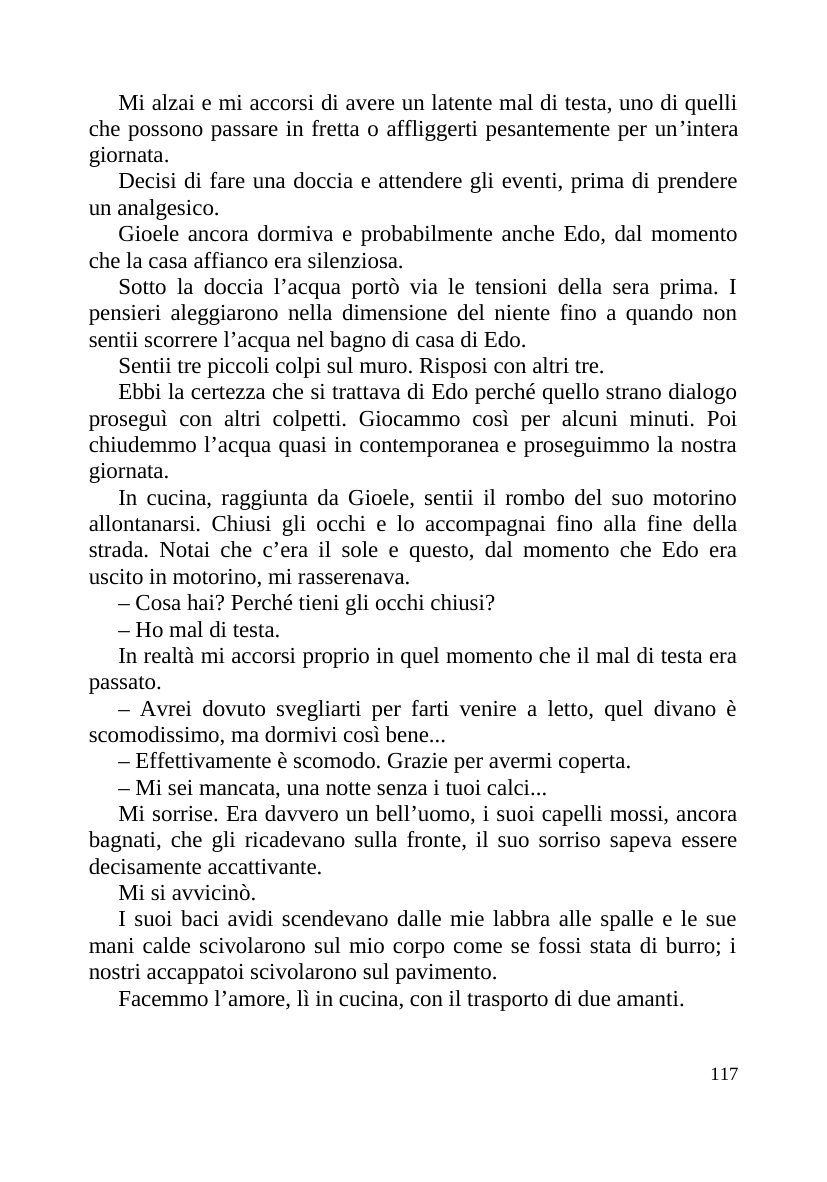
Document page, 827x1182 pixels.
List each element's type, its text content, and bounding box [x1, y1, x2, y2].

text Mi alzai e mi accorsi di avere un latente mal di testa, uno di quelli che possono passare in fretta o affliggerti pesantemente per un’intera giornata. [88, 88, 738, 168]
text – Avrei dovuto svegliarti per farti venire a letto, quel divano è scomodissimo, ma dormivi così bene... [88, 695, 738, 747]
text Sentii tre piccoli colpi sul muro. Risposi con altri tre. [88, 352, 738, 378]
text Facemmo l’amore, lì in cucina, con il trasporto di due amanti. [88, 984, 738, 1011]
text – Mi sei mancata, una notte senza i tuoi calci... [88, 774, 738, 800]
text In realtà mi accorsi proprio in quel momento che il mal di testa era passato. [88, 642, 738, 695]
text Decisi di fare una doccia e attendere gli eventi, prima di prendere un analgesico. [88, 168, 738, 220]
text – Cosa hai? Perché tieni gli occhi chiusi? [88, 589, 738, 616]
text – Ho mal di testa. [88, 616, 738, 642]
text Sotto la doccia l’acqua portò via le tensioni della sera prima. I pensieri aleggiarono nella dimensione del niente fino a quando non sentii scorrere l’acqua nel bagno di casa di Edo. [88, 273, 738, 352]
text Gioele ancora dormiva e probabilmente anche Edo, dal momento che la casa affianco era silenziosa. [88, 220, 738, 273]
text In cucina, raggiunta da Gioele, sentii il rombo del suo motorino allontanarsi. Chiusi gli occhi e lo accompagnai fino alla fine della strada. Notai che c’era il sole e questo, dal momento che Edo era uscito in motorino, mi rasserenava. [88, 484, 738, 589]
text Mi sorrise. Era davvero un bell’uomo, i suoi capelli mossi, ancora bagnati, che gli ricadevano sulla fronte, il suo sorriso sapeva essere decisamente accattivante. [88, 800, 738, 879]
text – Effettivamente è scomodo. Grazie per avermi coperta. [88, 747, 738, 774]
text Mi si avvicinò. [88, 879, 738, 906]
text Ebbi la certezza che si trattava di Edo perché quello strano dialogo proseguì con altri colpetti. Giocammo così per alcuni minuti. Poi chiudemmo l’acqua quasi in contemporanea e proseguimmo la nostra giornata. [88, 378, 738, 484]
text I suoi baci avidi scendevano dalle mie labbra alle spalle e le sue mani calde scivolarono sul mio corpo come se fossi stata di burro; i nostri accappatoi scivolarono sul pavimento. [88, 906, 738, 984]
